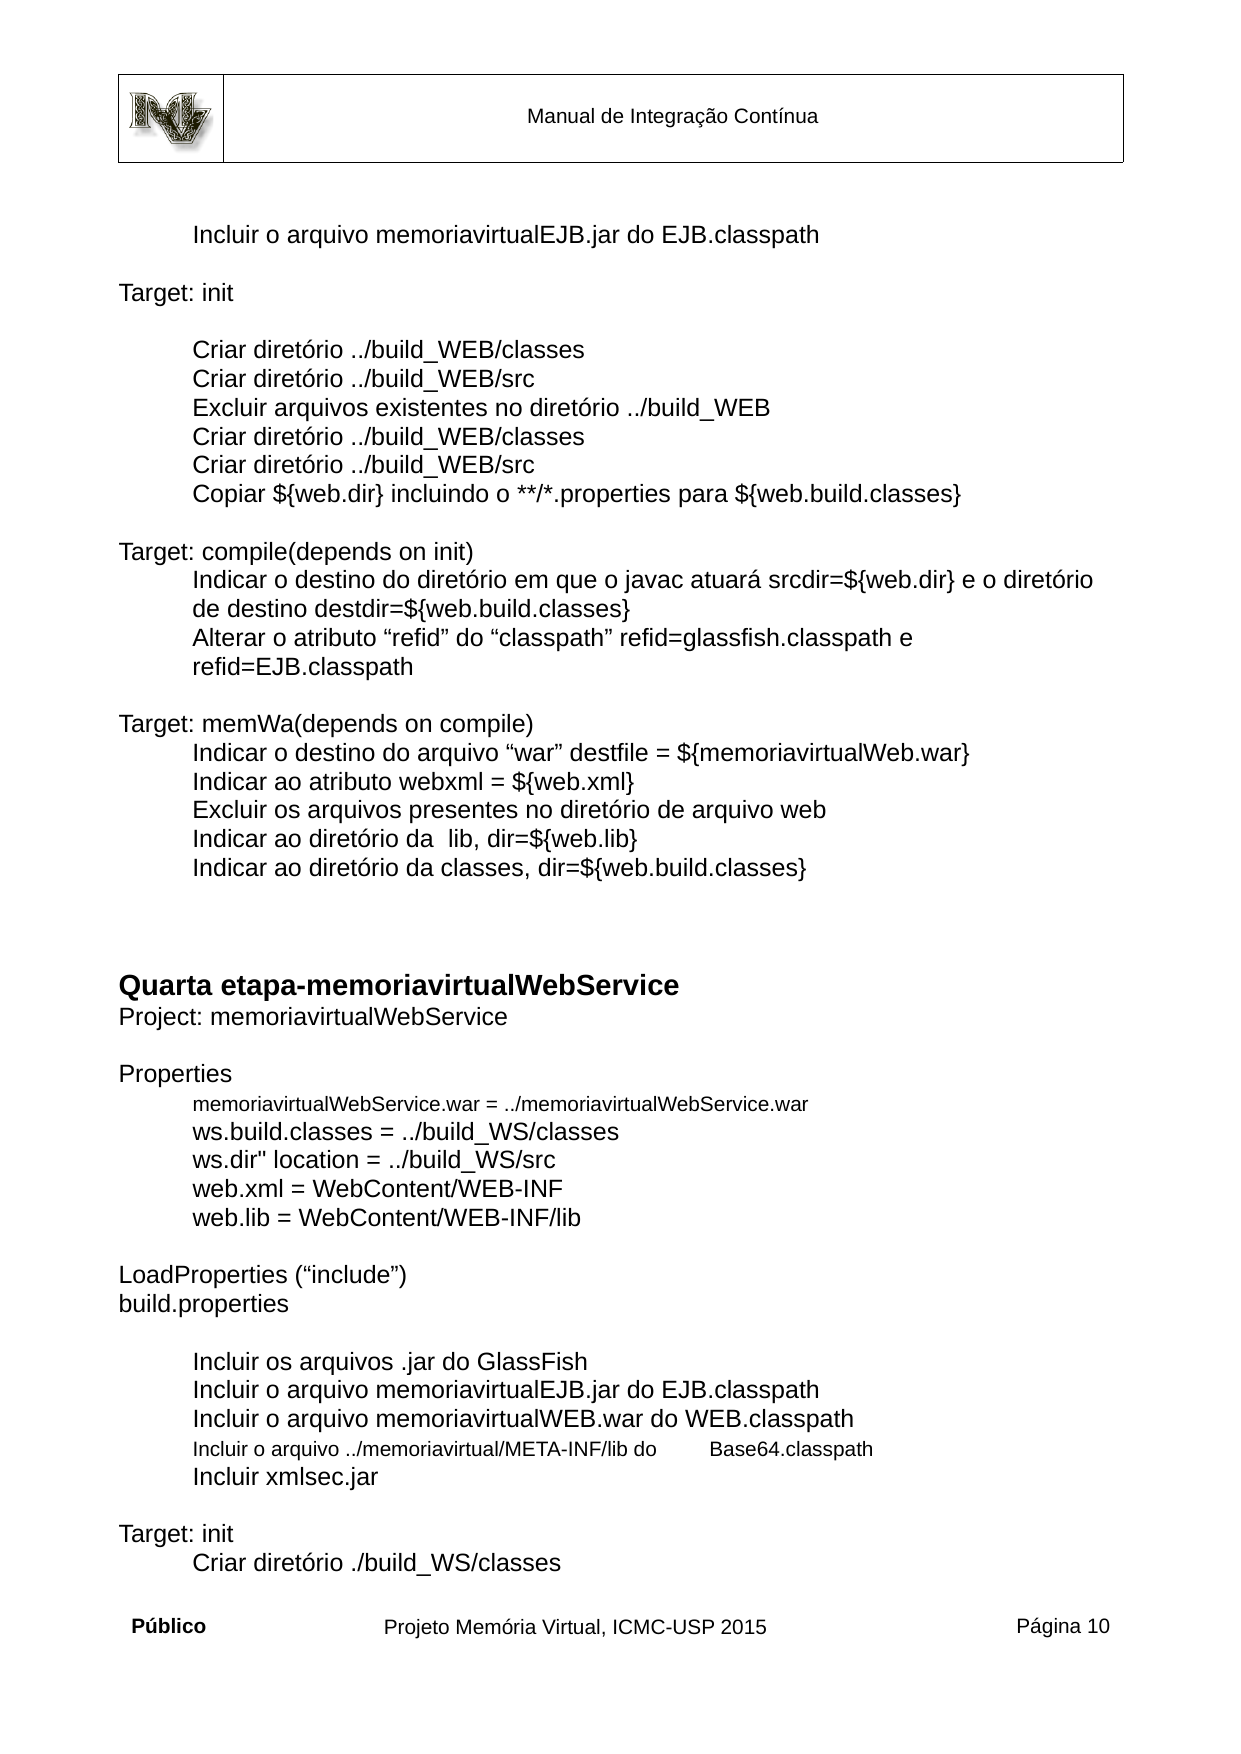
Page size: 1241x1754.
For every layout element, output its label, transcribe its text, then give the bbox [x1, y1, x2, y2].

list Criar diretório ../build_WEB/src [162, 450, 1122, 479]
text Incluir o arquivo memoriavirtualEJB.jar do EJB.classpath [118, 1375, 1122, 1404]
list Criar diretório ./build_WS/classes [162, 1548, 1122, 1576]
list Indicar o destino do arquivo “war” destfile = ${memoriavirtualWeb.war} [162, 738, 1122, 767]
text Incluir os arquivos .jar do GlassFish [118, 1346, 1122, 1375]
list Indicar ao diretório da classes, dir=${web.build.classes} [162, 853, 1122, 882]
list Indicar ao diretório da lib, dir=${web.lib} [162, 824, 1122, 853]
text Target: init [118, 1519, 1122, 1548]
text web.xml = WebContent/WEB-INF [118, 1174, 1122, 1203]
list Alterar o atributo “refid” do “classpath” refid=glassfish.classpath e refid=EJB.classpath [162, 623, 1122, 680]
list Criar diretório ../build_WEB/classes [162, 422, 1122, 450]
text memoriavirtualWebService.war = ../memoriavirtualWebService.war [118, 1088, 1122, 1116]
text Incluir o arquivo ../memoriavirtual/META-INF/lib do Base64.classpath [118, 1433, 1122, 1461]
list Indicar ao atributo webxml = ${web.xml} [162, 767, 1122, 795]
list Criar diretório ../build_WEB/src [162, 364, 1122, 393]
list Excluir os arquivos presentes no diretório de arquivo web [162, 795, 1122, 824]
text ws.dir" location = ../build_WS/src [118, 1145, 1122, 1174]
list Copiar ${web.dir} incluindo o **/*.properties para ${web.build.classes} [162, 479, 1122, 508]
text Incluir o arquivo memoriavirtualEJB.jar do EJB.classpath [118, 220, 1122, 249]
text build.properties [118, 1289, 1122, 1318]
text ws.build.classes = ../build_WS/classes [118, 1116, 1122, 1145]
text Target: compile(depends on init) [118, 537, 1122, 565]
text LoadProperties (“include”) [118, 1260, 1122, 1289]
text Project: memoriavirtualWebService [118, 1001, 1122, 1030]
text Incluir o arquivo memoriavirtualWEB.war do WEB.classpath [118, 1404, 1122, 1433]
text web.lib = WebContent/WEB-INF/lib [118, 1203, 1122, 1231]
text Target: init [118, 278, 1122, 307]
text Properties [118, 1059, 1122, 1088]
text Quarta etapa-memoriavirtualWebService [118, 968, 1122, 1001]
list Criar diretório ../build_WEB/classes [162, 335, 1122, 364]
text Incluir xmlsec.jar [118, 1461, 1122, 1519]
list Excluir arquivos existentes no diretório ../build_WEB [162, 393, 1122, 422]
text Target: memWa(depends on compile) [118, 709, 1122, 738]
picture [124, 80, 214, 156]
list Indicar o destino do diretório em que o javac atuará srcdir=${web.dir} e o diretório de destino destdir=${web.build.classes} [162, 565, 1122, 623]
